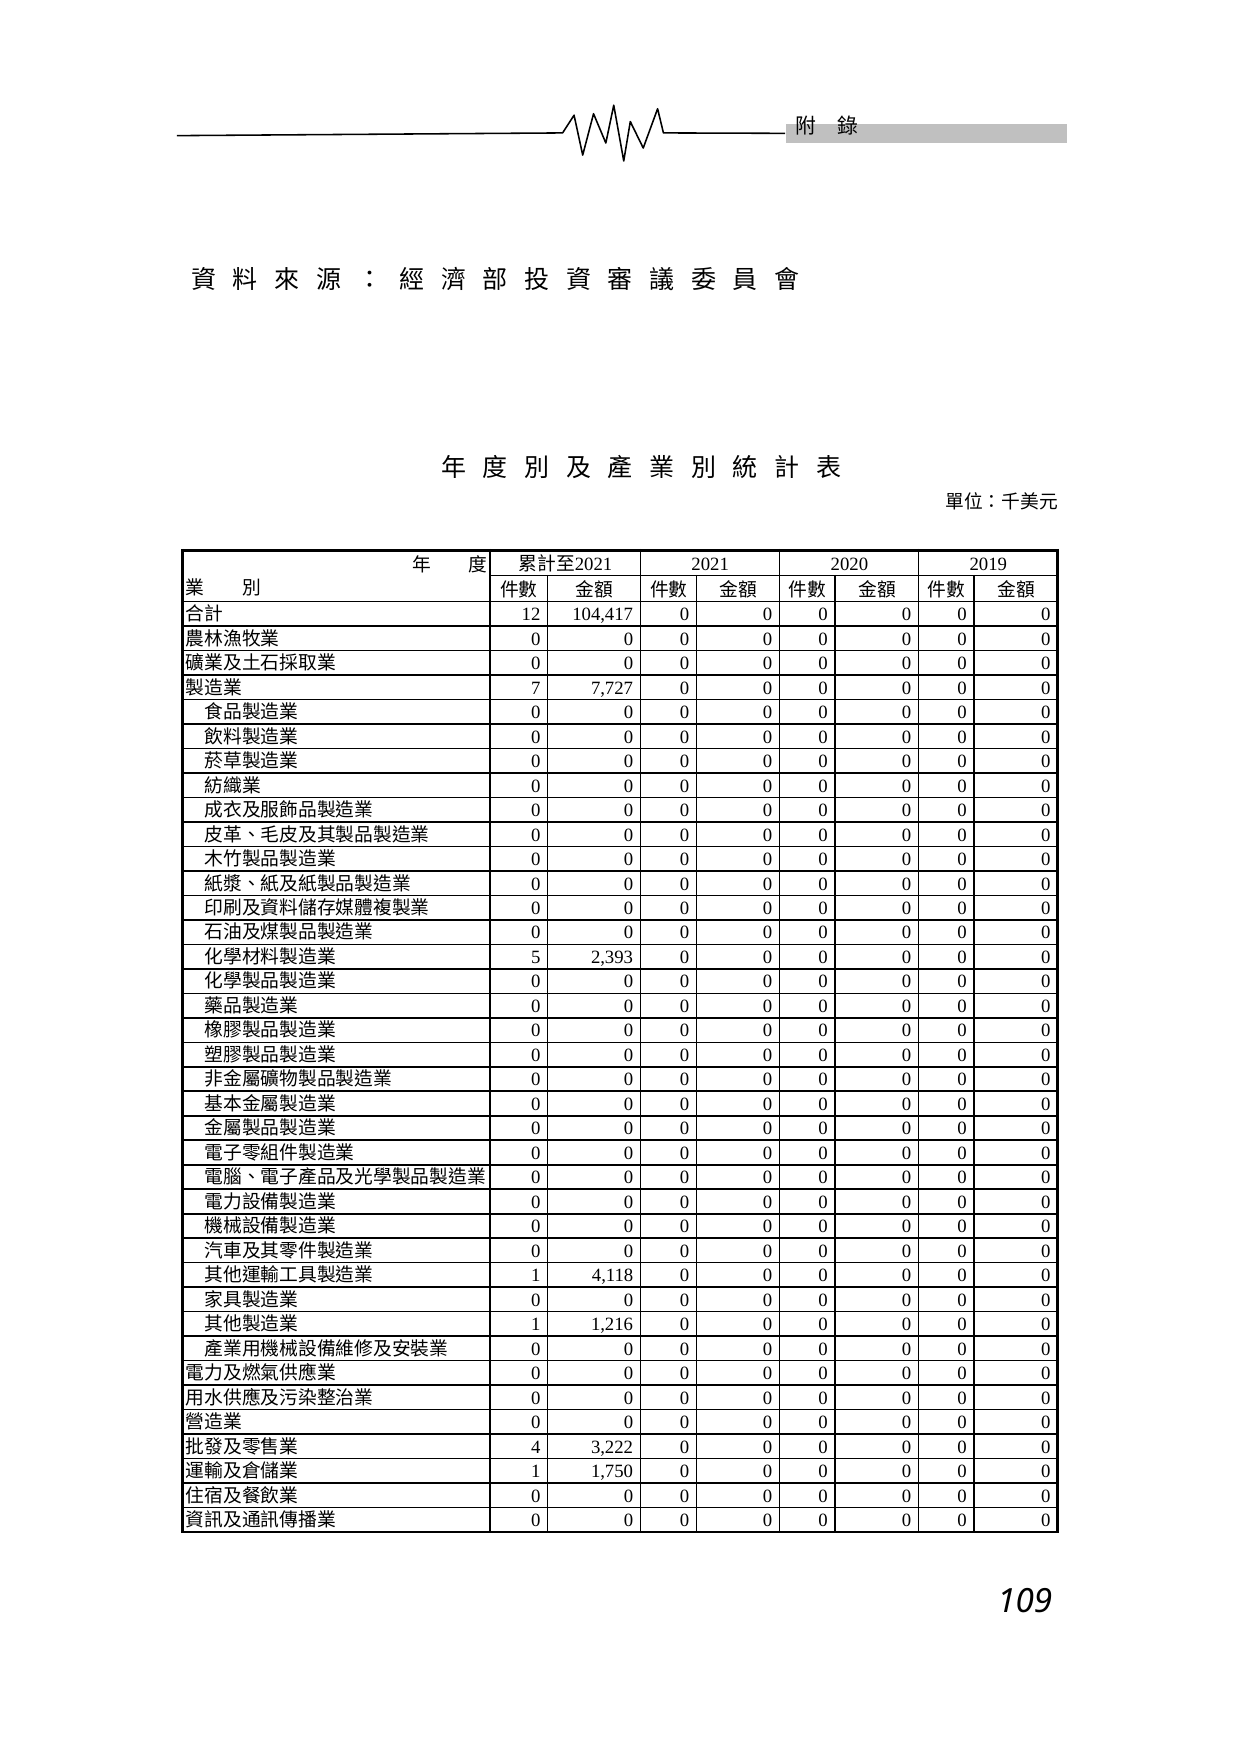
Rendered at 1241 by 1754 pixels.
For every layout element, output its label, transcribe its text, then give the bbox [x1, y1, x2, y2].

table_cell 0 [919, 1312, 973, 1335]
table_cell 0 [780, 1288, 834, 1311]
table_cell 0 [836, 627, 918, 650]
table_cell 0 [491, 1043, 547, 1066]
table_cell 0 [919, 798, 973, 821]
table_cell 0 [491, 700, 547, 723]
table_cell 0 [697, 1019, 779, 1041]
table_cell 化學製品製造業 [184, 970, 489, 992]
table_cell 0 [919, 1239, 973, 1262]
table_cell 0 [697, 1386, 779, 1409]
table_cell 4,118 [548, 1263, 640, 1286]
table_cell 0 [919, 1068, 973, 1090]
table_cell 7,727 [548, 676, 640, 699]
table_cell 0 [697, 896, 779, 919]
table_cell 0 [836, 1190, 918, 1213]
table_cell 0 [641, 1484, 696, 1507]
table_cell 0 [975, 823, 1056, 846]
table_cell 0 [491, 1215, 547, 1237]
table_cell 0 [641, 847, 696, 870]
table_cell 0 [641, 970, 696, 992]
table_cell 0 [641, 1141, 696, 1164]
table_cell 0 [975, 602, 1056, 625]
table_cell 塑膠製品製造業 [184, 1043, 489, 1066]
table_cell 0 [975, 1043, 1056, 1066]
table_cell 0 [697, 823, 779, 846]
table_cell 藥品製造業 [184, 994, 489, 1017]
table_cell 0 [836, 970, 918, 992]
table_cell 0 [975, 1215, 1056, 1237]
table_cell 0 [641, 651, 696, 674]
table_cell 0 [641, 774, 696, 797]
table_cell 0 [548, 774, 640, 797]
table_cell 0 [975, 1092, 1056, 1115]
table_cell 0 [836, 1484, 918, 1507]
table_cell 金額 [697, 576, 779, 601]
table_cell 0 [641, 994, 696, 1017]
table_cell 0 [697, 1141, 779, 1164]
table_cell 紡織業 [184, 774, 489, 797]
table_cell 成衣及服飾品製造業 [184, 798, 489, 821]
table_cell 0 [975, 872, 1056, 894]
table_cell 0 [491, 1288, 547, 1311]
table_cell 0 [641, 725, 696, 748]
table_cell 0 [697, 774, 779, 797]
table_cell 汽車及其零件製造業 [184, 1239, 489, 1262]
table_cell 0 [836, 921, 918, 943]
table_cell 住宿及餐飲業 [184, 1484, 489, 1507]
table_cell 件數 [641, 576, 696, 601]
table_cell 0 [975, 700, 1056, 723]
table_cell 件數 [491, 576, 547, 601]
table_cell 0 [836, 1410, 918, 1433]
table_cell 0 [697, 1410, 779, 1433]
table_cell 0 [641, 945, 696, 968]
table_cell 0 [548, 1386, 640, 1409]
table_cell 0 [975, 1019, 1056, 1041]
table_cell 0 [697, 1215, 779, 1237]
table_cell 0 [548, 1215, 640, 1237]
table_cell 0 [919, 1435, 973, 1458]
table_cell 0 [641, 1508, 696, 1531]
table_cell 0 [491, 1337, 547, 1360]
table_cell 0 [836, 1263, 918, 1286]
table_cell 0 [919, 1484, 973, 1507]
table_cell 0 [836, 1215, 918, 1237]
table_cell 1 [491, 1312, 547, 1335]
table_cell 0 [836, 1459, 918, 1482]
table_cell 0 [641, 1043, 696, 1066]
table_cell 0 [975, 1288, 1056, 1311]
table_cell 0 [919, 627, 973, 650]
table_cell 菸草製造業 [184, 749, 489, 772]
table_cell 0 [975, 651, 1056, 674]
text 年度別及產業別統計表 [224, 424, 1058, 486]
table_cell 0 [919, 749, 973, 772]
table_cell 0 [548, 627, 640, 650]
table_cell 0 [641, 798, 696, 821]
table_cell 0 [836, 1166, 918, 1188]
table_cell 飲料製造業 [184, 725, 489, 748]
table_cell 0 [780, 1117, 834, 1139]
table_cell 0 [780, 749, 834, 772]
table_cell 0 [836, 1117, 918, 1139]
table_cell 0 [780, 1190, 834, 1213]
table_cell 家具製造業 [184, 1288, 489, 1311]
table_cell 0 [975, 1386, 1056, 1409]
table_cell 5 [491, 945, 547, 968]
table_header 年 度 業 別 [184, 552, 489, 601]
table_cell 0 [919, 676, 973, 699]
table_cell 0 [919, 700, 973, 723]
table_cell 0 [975, 1337, 1056, 1360]
table_cell 0 [548, 1508, 640, 1531]
table_cell 3,222 [548, 1435, 640, 1458]
table_cell 合計 [184, 602, 489, 625]
table_cell 0 [548, 872, 640, 894]
table_cell 0 [780, 1459, 834, 1482]
table_cell 0 [919, 1288, 973, 1311]
table_cell 1 [491, 1459, 547, 1482]
table_cell 0 [641, 896, 696, 919]
table_cell 製造業 [184, 676, 489, 699]
table_cell 2,393 [548, 945, 640, 968]
table_cell 0 [975, 1117, 1056, 1139]
table_cell 0 [548, 651, 640, 674]
table_cell 0 [697, 994, 779, 1017]
table_cell 0 [491, 896, 547, 919]
table_cell 0 [641, 1263, 696, 1286]
table_cell 非金屬礦物製品製造業 [184, 1068, 489, 1090]
table_cell 0 [491, 627, 547, 650]
table_cell 1,750 [548, 1459, 640, 1482]
table_cell 0 [919, 1386, 973, 1409]
table_cell 0 [836, 1361, 918, 1384]
table_cell 0 [780, 994, 834, 1017]
table_cell 0 [697, 1337, 779, 1360]
table_cell 4 [491, 1435, 547, 1458]
table_cell 0 [836, 823, 918, 846]
table_cell 0 [780, 823, 834, 846]
table_cell 0 [919, 1215, 973, 1237]
table_cell 0 [697, 651, 779, 674]
table_cell 0 [491, 1484, 547, 1507]
table_cell 紙漿、紙及紙製品製造業 [184, 872, 489, 894]
table_cell 0 [641, 1239, 696, 1262]
table_cell 0 [836, 1043, 918, 1066]
table_cell 資訊及通訊傳播業 [184, 1508, 489, 1531]
table_cell 0 [780, 1166, 834, 1188]
table_cell 0 [697, 1092, 779, 1115]
table_cell 0 [641, 1435, 696, 1458]
table_cell 0 [975, 627, 1056, 650]
table_cell 0 [919, 921, 973, 943]
table_cell 0 [780, 1043, 834, 1066]
table_cell 金額 [548, 576, 640, 601]
table_cell 0 [697, 1239, 779, 1262]
table_cell 0 [548, 1166, 640, 1188]
table_cell 皮革、毛皮及其製品製造業 [184, 823, 489, 846]
table_cell 0 [548, 970, 640, 992]
table_cell 0 [780, 1508, 834, 1531]
table_cell 0 [548, 749, 640, 772]
table_cell 0 [548, 1484, 640, 1507]
table_cell 0 [780, 1239, 834, 1262]
table_cell 0 [697, 1484, 779, 1507]
table_header 累計至2021 [491, 552, 640, 575]
table_cell 0 [836, 602, 918, 625]
table_cell 0 [548, 823, 640, 846]
table_cell 0 [975, 1312, 1056, 1335]
table_cell 金額 [836, 576, 918, 601]
table_cell 0 [641, 872, 696, 894]
table_cell 0 [780, 896, 834, 919]
table_cell 0 [780, 1019, 834, 1041]
table_cell 0 [548, 798, 640, 821]
table_cell 0 [491, 1019, 547, 1041]
table_cell 0 [919, 847, 973, 870]
table_cell 0 [491, 1141, 547, 1164]
table_cell 0 [780, 651, 834, 674]
table_cell 0 [919, 1190, 973, 1213]
table_cell 0 [780, 1484, 834, 1507]
text 資料來源：經濟部投資審議委員會 [183, 236, 1058, 299]
table_cell 0 [836, 1141, 918, 1164]
table_cell 0 [975, 1239, 1056, 1262]
table_cell 0 [641, 1312, 696, 1335]
table_cell 0 [697, 1263, 779, 1286]
table_cell 0 [780, 1092, 834, 1115]
table_cell 電子零組件製造業 [184, 1141, 489, 1164]
table_cell 0 [491, 1361, 547, 1384]
table_cell 0 [697, 676, 779, 699]
table_cell 0 [919, 1117, 973, 1139]
table_cell 0 [491, 1386, 547, 1409]
table_cell 0 [641, 921, 696, 943]
table_cell 0 [548, 1288, 640, 1311]
table_cell 0 [548, 921, 640, 943]
table_cell 0 [491, 994, 547, 1017]
table_cell 0 [548, 1068, 640, 1090]
table_cell 0 [697, 872, 779, 894]
table_cell 0 [641, 1092, 696, 1115]
table_cell 0 [780, 1215, 834, 1237]
table_cell 電腦、電子產品及光學製品製造業 [184, 1166, 489, 1188]
table_cell 0 [491, 774, 547, 797]
table_cell 0 [491, 1068, 547, 1090]
table_cell 0 [919, 1361, 973, 1384]
table_cell 0 [697, 1361, 779, 1384]
table_cell 其他運輸工具製造業 [184, 1263, 489, 1286]
table_cell 0 [548, 1239, 640, 1262]
table_cell 0 [780, 798, 834, 821]
table_cell 石油及煤製品製造業 [184, 921, 489, 943]
table_cell 0 [836, 749, 918, 772]
table_cell 0 [836, 994, 918, 1017]
table_cell 0 [919, 1410, 973, 1433]
table_cell 0 [975, 970, 1056, 992]
table_cell 0 [975, 749, 1056, 772]
table_header 2021 [641, 552, 779, 575]
table_cell 0 [780, 1312, 834, 1335]
table_cell 0 [697, 749, 779, 772]
table_cell 0 [697, 1435, 779, 1458]
table_cell 0 [697, 1312, 779, 1335]
table_cell 件數 [780, 576, 834, 601]
table_cell 0 [919, 1043, 973, 1066]
table_cell 農林漁牧業 [184, 627, 489, 650]
table_header 2020 [780, 552, 918, 575]
table_cell 0 [641, 700, 696, 723]
table_cell 0 [975, 725, 1056, 748]
table_cell 0 [919, 774, 973, 797]
table_cell 0 [548, 1117, 640, 1139]
table_cell 0 [641, 627, 696, 650]
table_cell 0 [975, 994, 1056, 1017]
table_cell 0 [641, 1190, 696, 1213]
table_cell 0 [780, 921, 834, 943]
table_cell 印刷及資料儲存媒體複製業 [184, 896, 489, 919]
table_cell 0 [975, 1410, 1056, 1433]
table_cell 金額 [975, 576, 1056, 601]
table_cell 0 [919, 823, 973, 846]
table_cell 0 [697, 970, 779, 992]
table_cell 0 [975, 1068, 1056, 1090]
table_cell 0 [491, 823, 547, 846]
table_cell 電力及燃氣供應業 [184, 1361, 489, 1384]
table_cell 0 [548, 896, 640, 919]
table_cell 0 [919, 896, 973, 919]
table_cell 0 [548, 725, 640, 748]
table_cell 0 [919, 1508, 973, 1531]
table_cell 0 [919, 1019, 973, 1041]
table_cell 0 [548, 847, 640, 870]
table_cell 0 [836, 651, 918, 674]
table_cell 0 [780, 602, 834, 625]
table_cell 0 [836, 1435, 918, 1458]
table_cell 電力設備製造業 [184, 1190, 489, 1213]
table_cell 0 [641, 1215, 696, 1237]
table_cell 0 [548, 1019, 640, 1041]
table_cell 0 [780, 627, 834, 650]
table_cell 0 [780, 847, 834, 870]
table_cell 1 [491, 1263, 547, 1286]
table_cell 0 [919, 970, 973, 992]
table_cell 0 [836, 872, 918, 894]
table_cell 0 [836, 1312, 918, 1335]
table_cell 0 [697, 798, 779, 821]
table_cell 金屬製品製造業 [184, 1117, 489, 1139]
table_cell 0 [780, 676, 834, 699]
table_cell 0 [491, 970, 547, 992]
table_cell 0 [548, 700, 640, 723]
table_cell 0 [548, 1043, 640, 1066]
table_cell 0 [641, 1459, 696, 1482]
table_cell 0 [836, 1288, 918, 1311]
table_cell 0 [919, 1337, 973, 1360]
table_cell 0 [919, 1459, 973, 1482]
table_cell 0 [836, 774, 918, 797]
table_cell 0 [548, 994, 640, 1017]
table_cell 0 [975, 896, 1056, 919]
table_cell 0 [836, 725, 918, 748]
table_cell 機械設備製造業 [184, 1215, 489, 1237]
table_cell 0 [491, 1190, 547, 1213]
table_cell 0 [975, 1435, 1056, 1458]
table_cell 0 [975, 1263, 1056, 1286]
table_cell 0 [836, 1386, 918, 1409]
table_cell 0 [919, 602, 973, 625]
table_cell 0 [780, 1337, 834, 1360]
table_cell 0 [641, 676, 696, 699]
table_cell 0 [919, 725, 973, 748]
table_cell 食品製造業 [184, 700, 489, 723]
table_cell 0 [975, 676, 1056, 699]
table_cell 0 [836, 700, 918, 723]
table_cell 0 [491, 921, 547, 943]
table_cell 0 [780, 725, 834, 748]
table_cell 7 [491, 676, 547, 699]
table_cell 104,417 [548, 602, 640, 625]
table_cell 0 [548, 1361, 640, 1384]
table_cell 0 [975, 1459, 1056, 1482]
table_cell 0 [697, 1117, 779, 1139]
table_cell 用水供應及污染整治業 [184, 1386, 489, 1409]
table_header 2019 [919, 552, 1056, 575]
table_cell 0 [836, 847, 918, 870]
table_cell 0 [975, 1484, 1056, 1507]
table_cell 0 [697, 700, 779, 723]
table_cell 0 [697, 1043, 779, 1066]
table_cell 0 [919, 1092, 973, 1115]
table_cell 0 [975, 798, 1056, 821]
table_cell 0 [975, 1166, 1056, 1188]
table_cell 礦業及土石採取業 [184, 651, 489, 674]
table_cell 0 [697, 627, 779, 650]
table_cell 0 [697, 1166, 779, 1188]
table_cell 橡膠製品製造業 [184, 1019, 489, 1041]
table_cell 0 [641, 1068, 696, 1090]
table_cell 批發及零售業 [184, 1435, 489, 1458]
table_cell 0 [780, 1410, 834, 1433]
table_cell 0 [491, 1508, 547, 1531]
table_cell 0 [697, 921, 779, 943]
table_cell 件數 [919, 576, 973, 601]
table_cell 0 [836, 798, 918, 821]
table_cell 0 [780, 1068, 834, 1090]
table_cell 0 [975, 1508, 1056, 1531]
table_cell 0 [919, 1166, 973, 1188]
table_cell 0 [780, 774, 834, 797]
table_cell 0 [548, 1141, 640, 1164]
table_cell 0 [975, 847, 1056, 870]
table_cell 12 [491, 602, 547, 625]
table_cell 0 [780, 1141, 834, 1164]
table_cell 0 [491, 1410, 547, 1433]
table_cell 0 [836, 1239, 918, 1262]
table_cell 0 [919, 994, 973, 1017]
table_cell 0 [975, 921, 1056, 943]
table_cell 0 [548, 1410, 640, 1433]
table_cell 營造業 [184, 1410, 489, 1433]
table_cell 0 [780, 700, 834, 723]
table_cell 0 [780, 872, 834, 894]
table_cell 產業用機械設備維修及安裝業 [184, 1337, 489, 1360]
table_cell 0 [641, 1288, 696, 1311]
table_cell 0 [491, 1239, 547, 1262]
table_cell 0 [836, 1019, 918, 1041]
table_cell 0 [697, 1288, 779, 1311]
table_cell 0 [491, 725, 547, 748]
table_cell 0 [919, 872, 973, 894]
table_cell 0 [491, 749, 547, 772]
table_cell 0 [975, 774, 1056, 797]
table_cell 0 [975, 1190, 1056, 1213]
table_cell 0 [697, 1459, 779, 1482]
table_cell 0 [697, 1068, 779, 1090]
table_cell 0 [641, 1019, 696, 1041]
table_cell 0 [836, 1337, 918, 1360]
table_cell 0 [491, 1166, 547, 1188]
table_cell 0 [491, 1117, 547, 1139]
table_cell 基本金屬製造業 [184, 1092, 489, 1115]
table_cell 0 [548, 1092, 640, 1115]
table_cell 0 [919, 1263, 973, 1286]
table_cell 0 [919, 945, 973, 968]
table_cell 0 [641, 1410, 696, 1433]
table_cell 其他製造業 [184, 1312, 489, 1335]
table_cell 運輸及倉儲業 [184, 1459, 489, 1482]
table_cell 0 [697, 725, 779, 748]
table_cell 0 [780, 1435, 834, 1458]
table_cell 0 [975, 945, 1056, 968]
table_cell 0 [697, 1190, 779, 1213]
table_cell 0 [491, 872, 547, 894]
table_cell 木竹製品製造業 [184, 847, 489, 870]
table_cell 0 [975, 1361, 1056, 1384]
table_cell 0 [836, 896, 918, 919]
table_cell 0 [836, 945, 918, 968]
table_cell 0 [641, 749, 696, 772]
table_cell 0 [641, 1386, 696, 1409]
table_cell 0 [697, 847, 779, 870]
table_cell 0 [780, 1386, 834, 1409]
table_cell 0 [780, 945, 834, 968]
table_cell 0 [641, 1117, 696, 1139]
table_cell 0 [641, 602, 696, 625]
table_cell 0 [491, 847, 547, 870]
table_cell 0 [641, 1166, 696, 1188]
table_cell 0 [697, 945, 779, 968]
table_cell 0 [548, 1190, 640, 1213]
table_cell 0 [697, 1508, 779, 1531]
table_cell 0 [641, 1361, 696, 1384]
table_cell 0 [836, 1092, 918, 1115]
table_cell 0 [836, 1508, 918, 1531]
table_cell 0 [780, 1263, 834, 1286]
text 單位：千美元 [183, 486, 1058, 513]
table_cell 0 [975, 1141, 1056, 1164]
table_cell 0 [836, 676, 918, 699]
table_cell 化學材料製造業 [184, 945, 489, 968]
table_cell 0 [548, 1337, 640, 1360]
table_cell 0 [491, 651, 547, 674]
table_cell 0 [780, 1361, 834, 1384]
table_cell 0 [491, 1092, 547, 1115]
table_cell 0 [697, 602, 779, 625]
table_cell 0 [780, 970, 834, 992]
table_cell 0 [919, 1141, 973, 1164]
table_cell 0 [836, 1068, 918, 1090]
table_cell 0 [491, 798, 547, 821]
table_cell 0 [919, 651, 973, 674]
table_cell 1,216 [548, 1312, 640, 1335]
table_cell 0 [641, 823, 696, 846]
table_cell 0 [641, 1337, 696, 1360]
